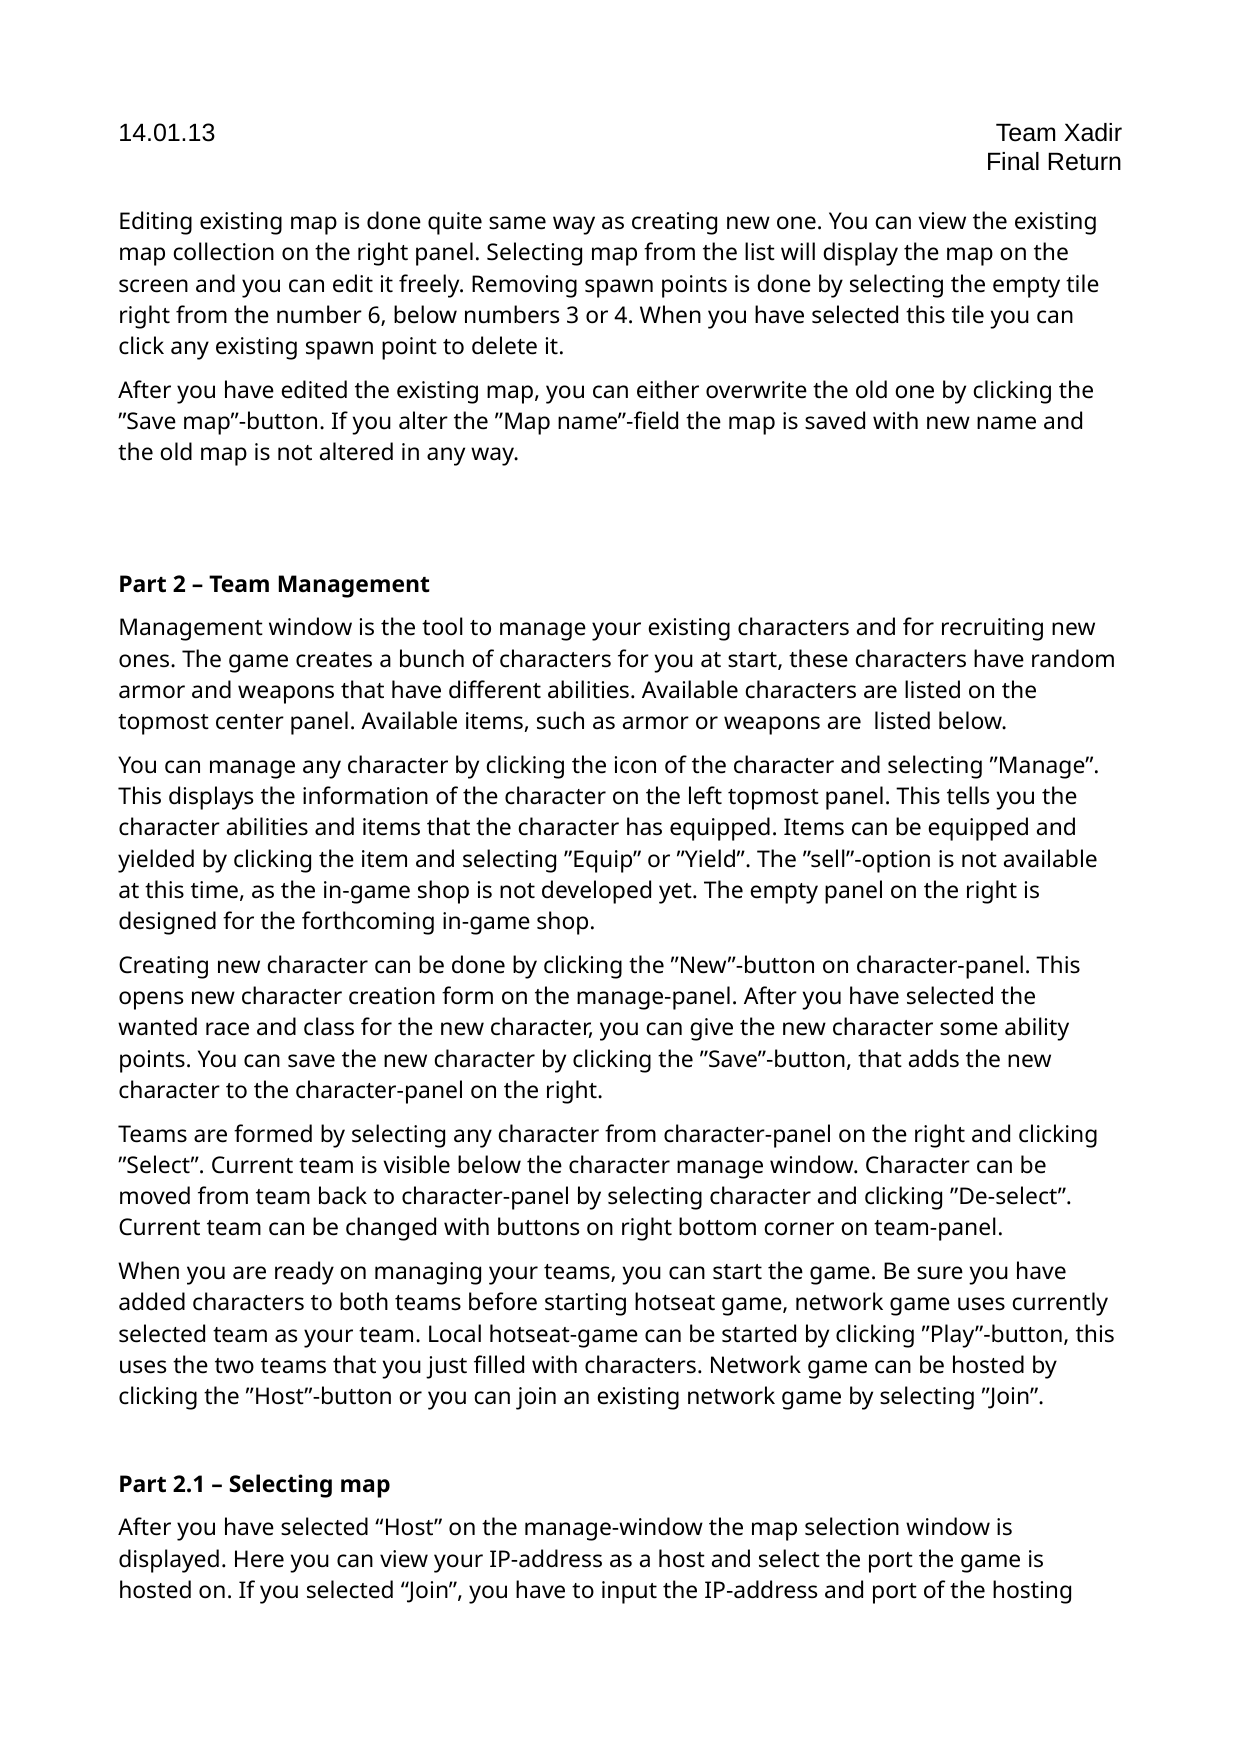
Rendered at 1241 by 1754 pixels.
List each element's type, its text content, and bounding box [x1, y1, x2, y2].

text Part 2.1 – Selecting map [118, 1468, 1122, 1499]
text After you have edited the existing map, you can either overwrite the old one by clicking the ”Save map”-button. If you alter the ”Map name”-field the map is saved with new name and the old map is not altered in any way. [118, 374, 1122, 468]
text You can manage any character by clicking the icon of the character and selecting ”Manage”. This displays the information of the character on the left topmost panel. This tells you the character abilities and items that the character has equipped. Items can be equipped and yielded by clicking the item and selecting ”Equip” or ”Yield”. The ”sell”-option is not available at this time, as the in-game shop is not developed yet. The empty panel on the right is designed for the forthcoming in-game shop. [118, 749, 1122, 936]
text Part 2 – Team Management [118, 568, 1122, 599]
text Management window is the tool to manage your existing characters and for recruiting new ones. The game creates a bunch of characters for you at start, these characters have random armor and weapons that have different abilities. Available characters are listed on the topmost center panel. Available items, such as armor or weapons are listed below. [118, 611, 1122, 736]
text Editing existing map is done quite same way as creating new one. You can view the existing map collection on the right panel. Selecting map from the list will display the map on the screen and you can edit it freely. Removing spawn points is done by selecting the empty tile right from the number 6, below numbers 3 or 4. When you have selected this tile you can click any existing spawn point to delete it. [118, 205, 1122, 361]
text When you are ready on managing your teams, you can start the game. Be sure you have added characters to both teams before starting hotseat game, network game uses currently selected team as your team. Local hotseat-game can be started by clicking ”Play”-button, this uses the two teams that you just filled with characters. Network game can be hosted by clicking the ”Host”-button or you can join an existing network game by selecting ”Join”. [118, 1255, 1122, 1411]
text After you have selected “Host” on the manage-window the map selection window is displayed. Here you can view your IP-address as a host and select the port the game is hosted on. If you selected “Join”, you have to input the IP-address and port of the hosting [118, 1511, 1122, 1605]
text Creating new character can be done by clicking the ”New”-button on character-panel. This opens new character creation form on the manage-panel. After you have selected the wanted race and class for the new character, you can give the new character some ability points. You can save the new character by clicking the ”Save”-button, that adds the new character to the character-panel on the right. [118, 949, 1122, 1105]
text Teams are formed by selecting any character from character-panel on the right and clicking ”Select”. Current team is visible below the character manage window. Character can be moved from team back to character-panel by selecting character and clicking ”De-select”. Current team can be changed with buttons on right bottom corner on team-panel. [118, 1118, 1122, 1243]
